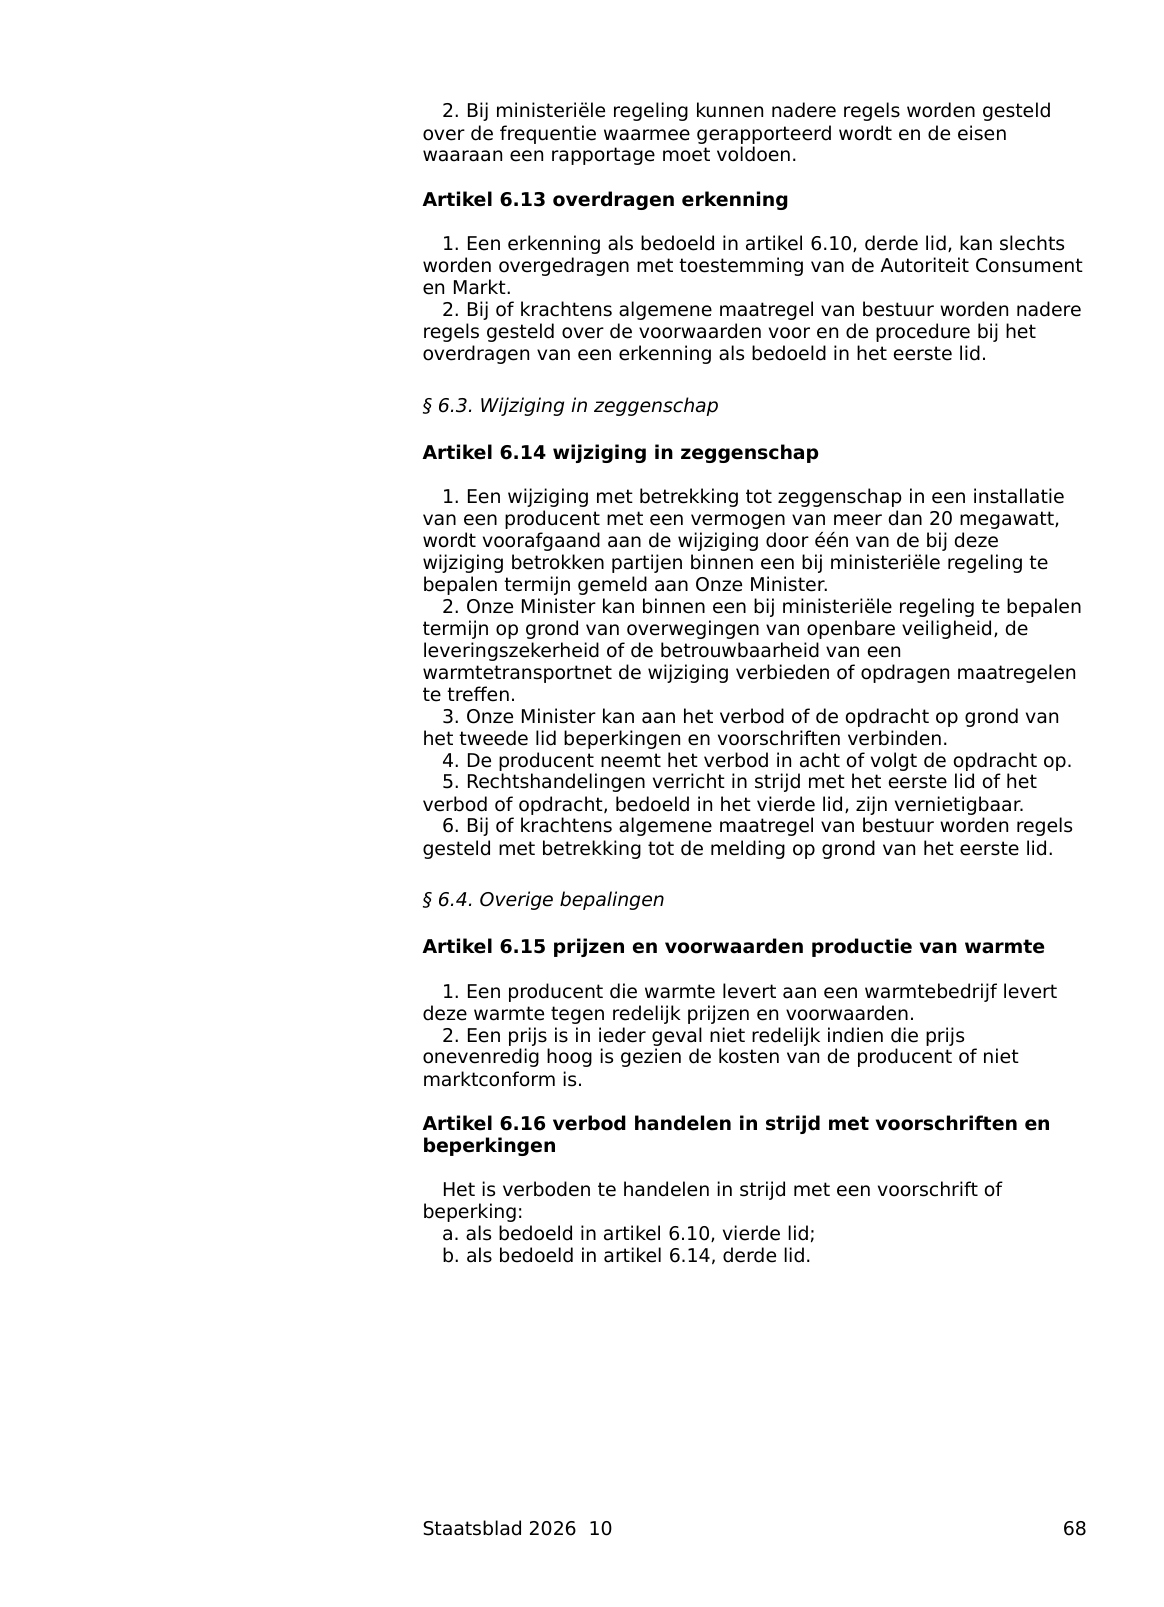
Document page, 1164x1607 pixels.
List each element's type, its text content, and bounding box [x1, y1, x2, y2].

text 2. Een prijs is in ieder geval niet redelijk indien die prijs onevenredig hoog is gezien de kosten van de producent of niet marktconform is. [422, 1024, 1087, 1090]
text a. als bedoeld in artikel 6.10, vierde lid; [422, 1223, 1087, 1245]
text 3. Onze Minister kan aan het verbod of de opdracht op grond van het tweede lid beperkingen en voorschriften verbinden. [422, 706, 1087, 749]
subtitle Artikel 6.16 verbod handelen in strijd met voorschriften en beperkingen [422, 1113, 1087, 1157]
text 2. Onze Minister kan binnen een bij ministeriële regeling te bepalen termijn op grond van overwegingen van openbare veiligheid, de leveringszekerheid of de betrouwbaarheid van een warmtetransportnet de wijziging verbieden of opdragen maatregelen te treffen. [422, 596, 1087, 706]
subtitle Artikel 6.15 prijzen en voorwaarden productie van warmte [422, 936, 1087, 958]
text 5. Rechtshandelingen verricht in strijd met het eerste lid of het verbod of opdracht, bedoeld in het vierde lid, zijn vernietigbaar. [422, 771, 1087, 815]
text 6. Bij of krachtens algemene maatregel van bestuur worden regels gesteld met betrekking tot de melding op grond van het eerste lid. [422, 815, 1087, 859]
subtitle § 6.3. Wijziging in zeggenschap [422, 394, 1087, 417]
subtitle § 6.4. Overige bepalingen [422, 889, 1087, 911]
text 1. Een erkenning als bedoeld in artikel 6.10, derde lid, kan slechts worden overgedragen met toestemming van de Autoriteit Consument en Markt. [422, 233, 1087, 299]
subtitle Artikel 6.14 wijziging in zeggenschap [422, 442, 1087, 463]
subtitle Artikel 6.13 overdragen erkenning [422, 188, 1087, 211]
text 2. Bij of krachtens algemene maatregel van bestuur worden nadere regels gesteld over de voorwaarden voor en de procedure bij het overdragen van een erkenning als bedoeld in het eerste lid. [422, 299, 1087, 364]
text Het is verboden te handelen in strijd met een voorschrift of beperking: [422, 1179, 1087, 1223]
text 1. Een wijziging met betrekking tot zeggenschap in een installatie van een producent met een vermogen van meer dan 20 megawatt, wordt voorafgaand aan de wijziging door één van de bij deze wijziging betrokken partijen binnen een bij ministeriële regeling te bepalen termijn gemeld aan Onze Minister. [422, 486, 1087, 596]
text 4. De producent neemt het verbod in acht of volgt de opdracht op. [422, 749, 1087, 771]
text b. als bedoeld in artikel 6.14, derde lid. [422, 1245, 1087, 1267]
text 1. Een producent die warmte levert aan een warmtebedrijf levert deze warmte tegen redelijk prijzen en voorwaarden. [422, 981, 1087, 1024]
text 2. Bij ministeriële regeling kunnen nadere regels worden gesteld over de frequentie waarmee gerapporteerd wordt en de eisen waaraan een rapportage moet voldoen. [422, 100, 1087, 166]
